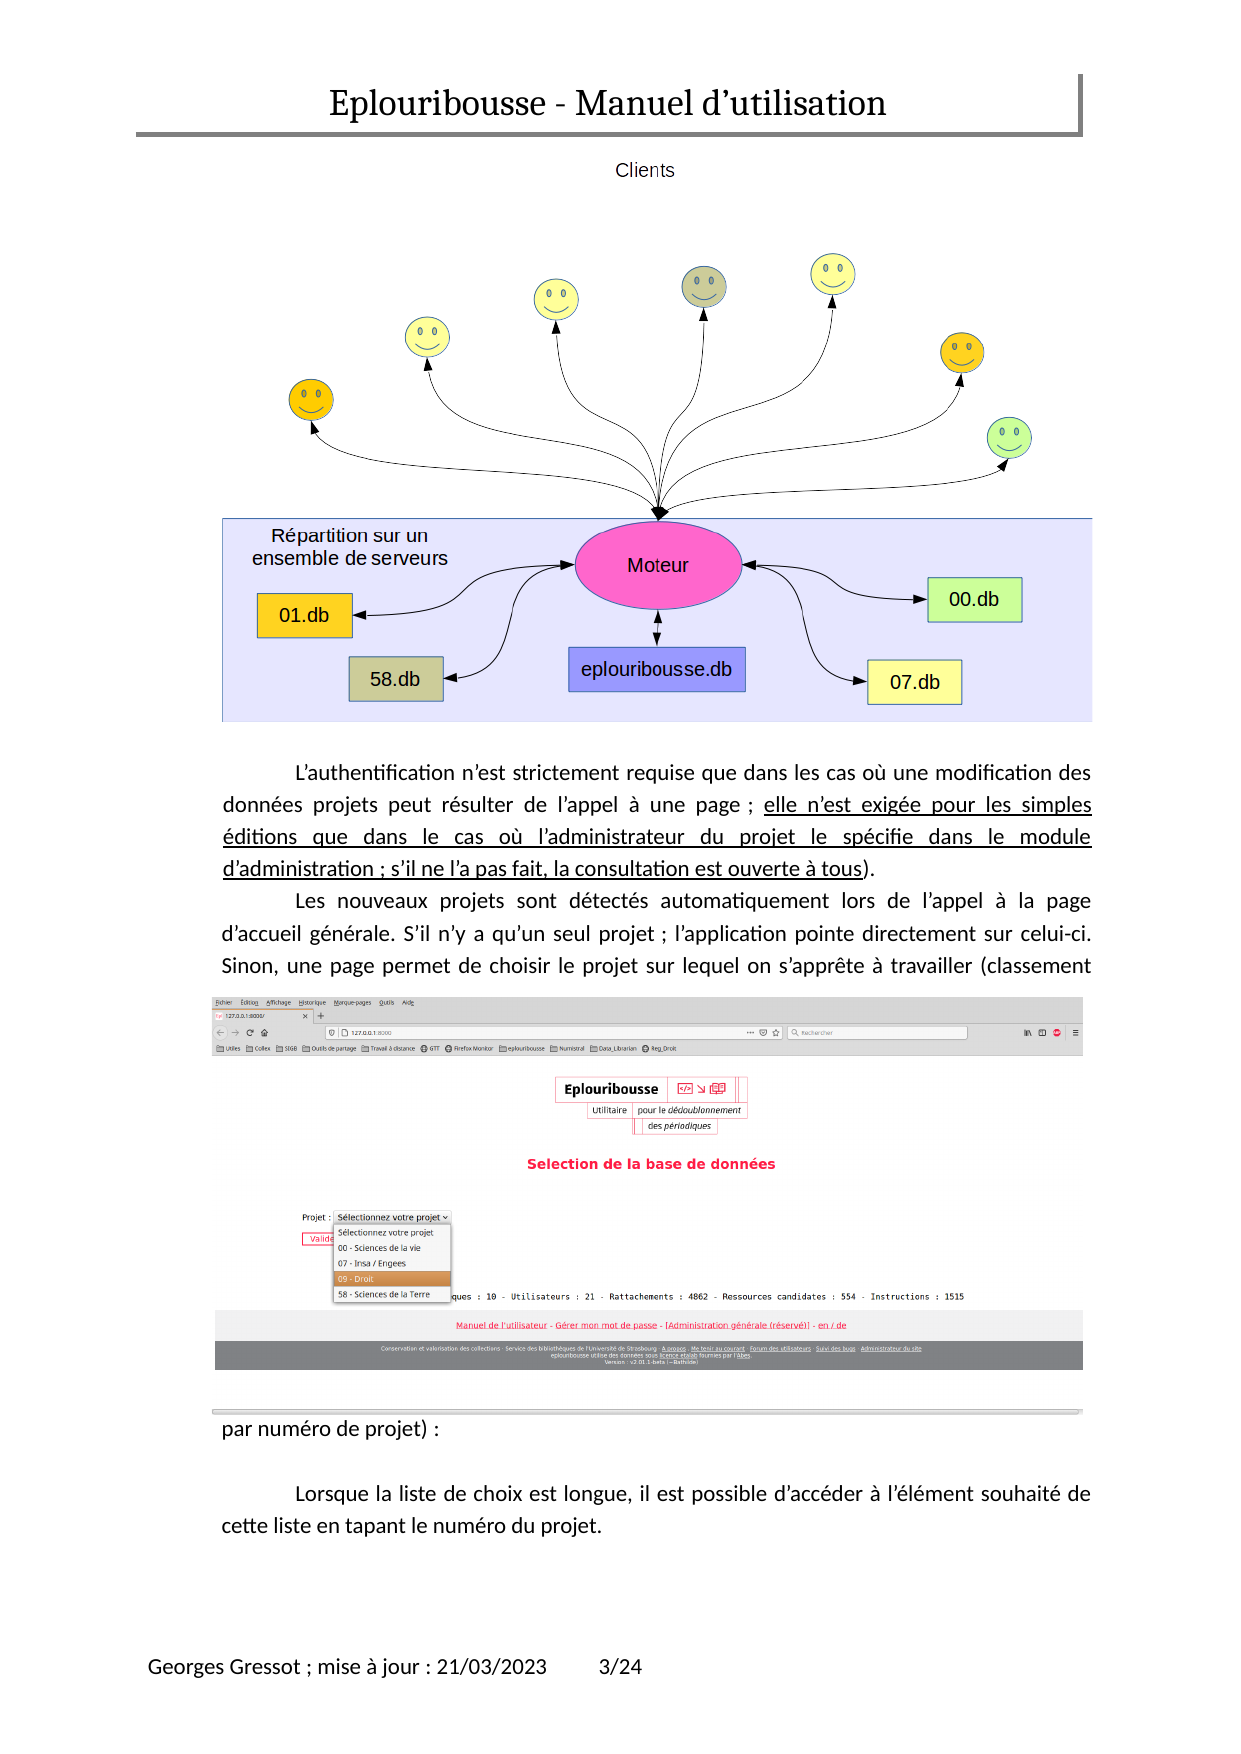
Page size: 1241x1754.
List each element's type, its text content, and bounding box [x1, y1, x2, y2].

picture [222, 156, 1093, 722]
list Lorsque la liste de choix est longue, il est possible d’accéder à l’élément souhaité de cette liste en tapant le numéro du projet. [221, 1479, 1093, 1539]
list L’authentification n’est strictement requise que dans les cas où une modification des données projets peut résulter de l’appel à une page ; elle n’est exigée pour les simples éditions que dans le cas où l’administrateur du projet le spécifie dans le module d’administration ; s’il ne l’a pas fait, la consultation est ouverte à tous). [223, 758, 1093, 882]
picture [211, 997, 1083, 1415]
list Les nouveaux projets sont détectés automatiquement lors de l’appel à la page d’accueil générale. S’il n’y a qu’un seul projet ; l’application pointe directement sur celui-ci. Sinon, une page permet de choisir le projet sur lequel on s’apprête à travailler (classement par numéro de projet) : [221, 886, 1093, 1442]
